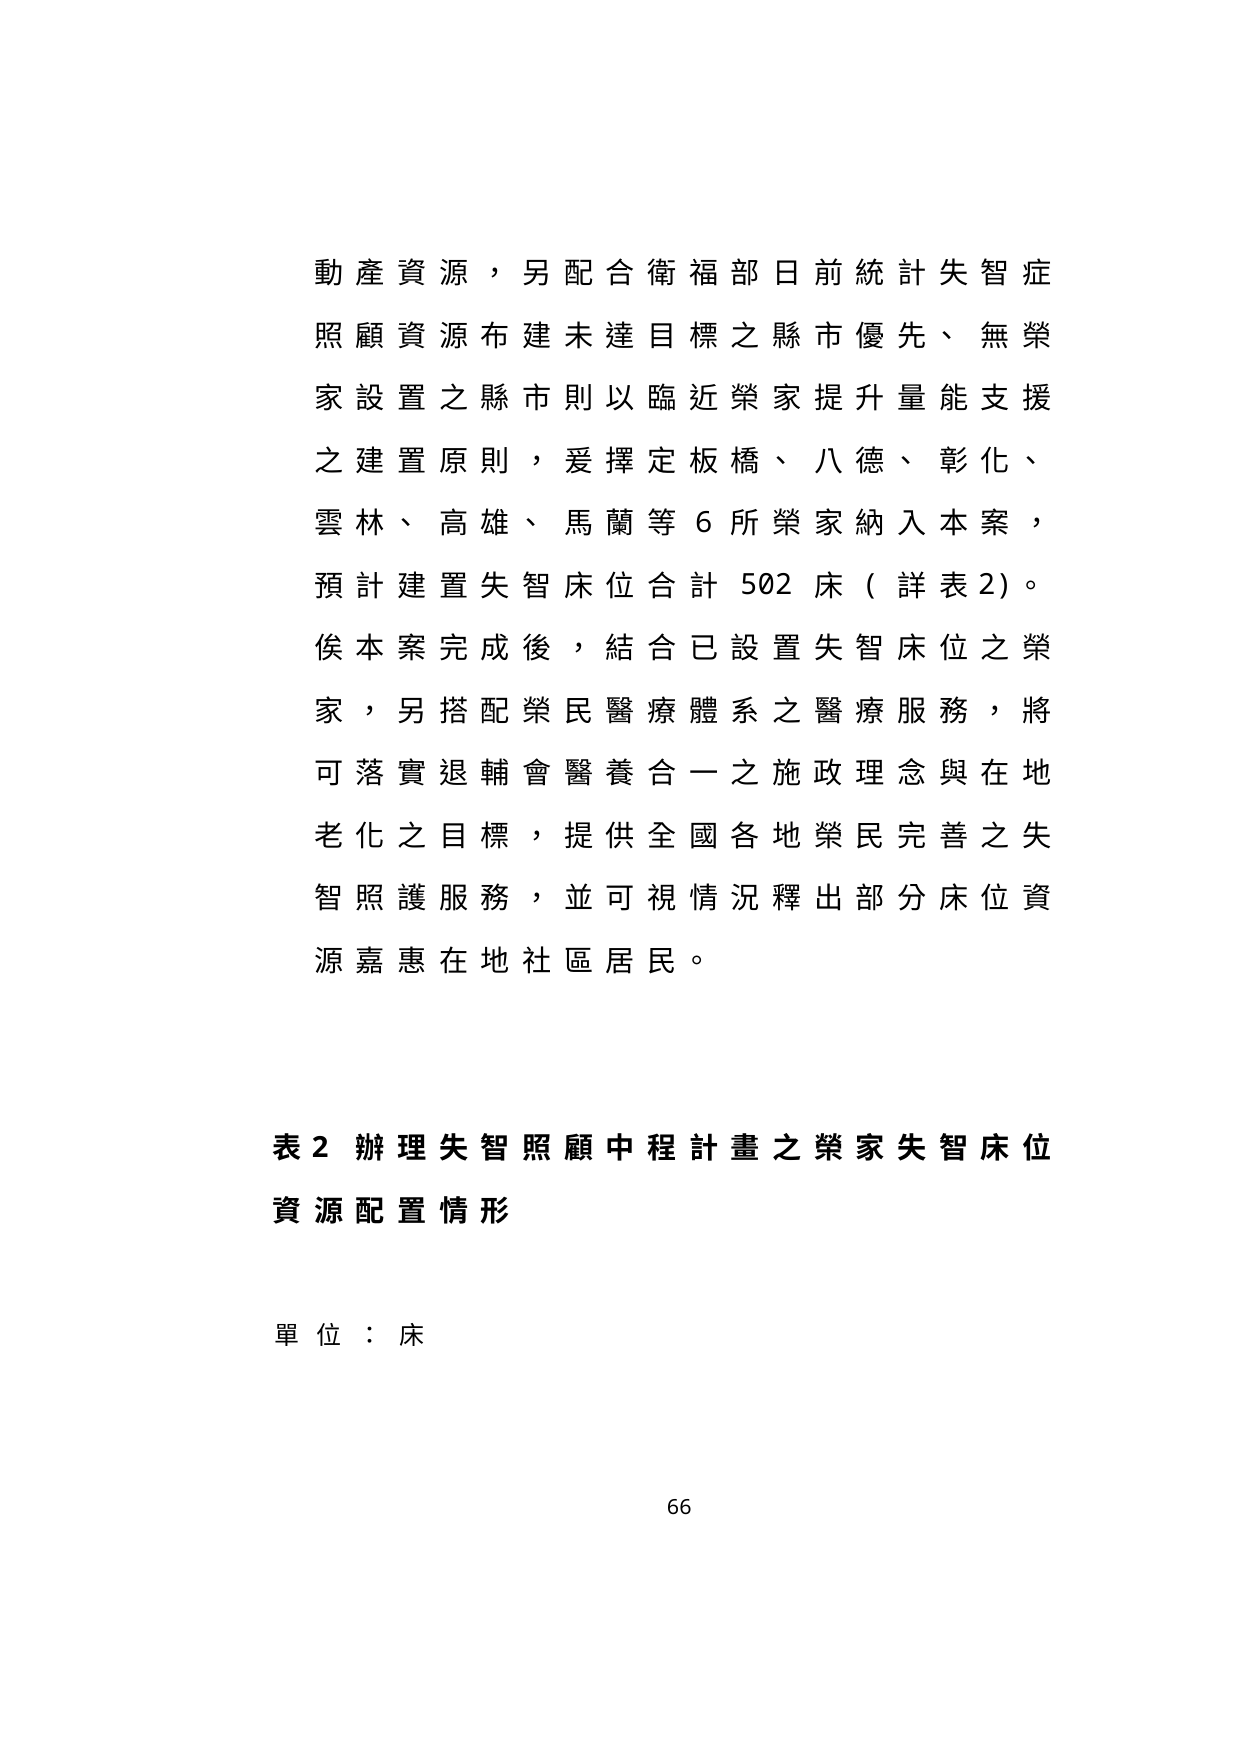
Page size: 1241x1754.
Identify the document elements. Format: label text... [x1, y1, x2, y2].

text 表2 辦理失智照顧中程計畫之榮家失智床位資源配置情形 [241, 1104, 1058, 1229]
text 動產資源，另配合衛福部日前統計失智症照顧資源布建未達目標之縣市優先、無榮家設置之縣市則以臨近榮家提升量能支援之建置原則，爰擇定板橋、八德、彰化、雲林、高雄、馬蘭等6所榮家納入本案，預計建置失智床位合計502床(詳表2)。俟本案完成後，結合已設置失智床位之榮家，另搭配榮民醫療體系之醫療服務，將可落實退輔會醫養合一之施政理念與在地老化之目標，提供全國各地榮民完善之失智照護服務，並可視情況釋出部分床位資源嘉惠在地社區居民。 [271, 229, 1058, 979]
text 單位：床 [241, 1229, 1058, 1354]
